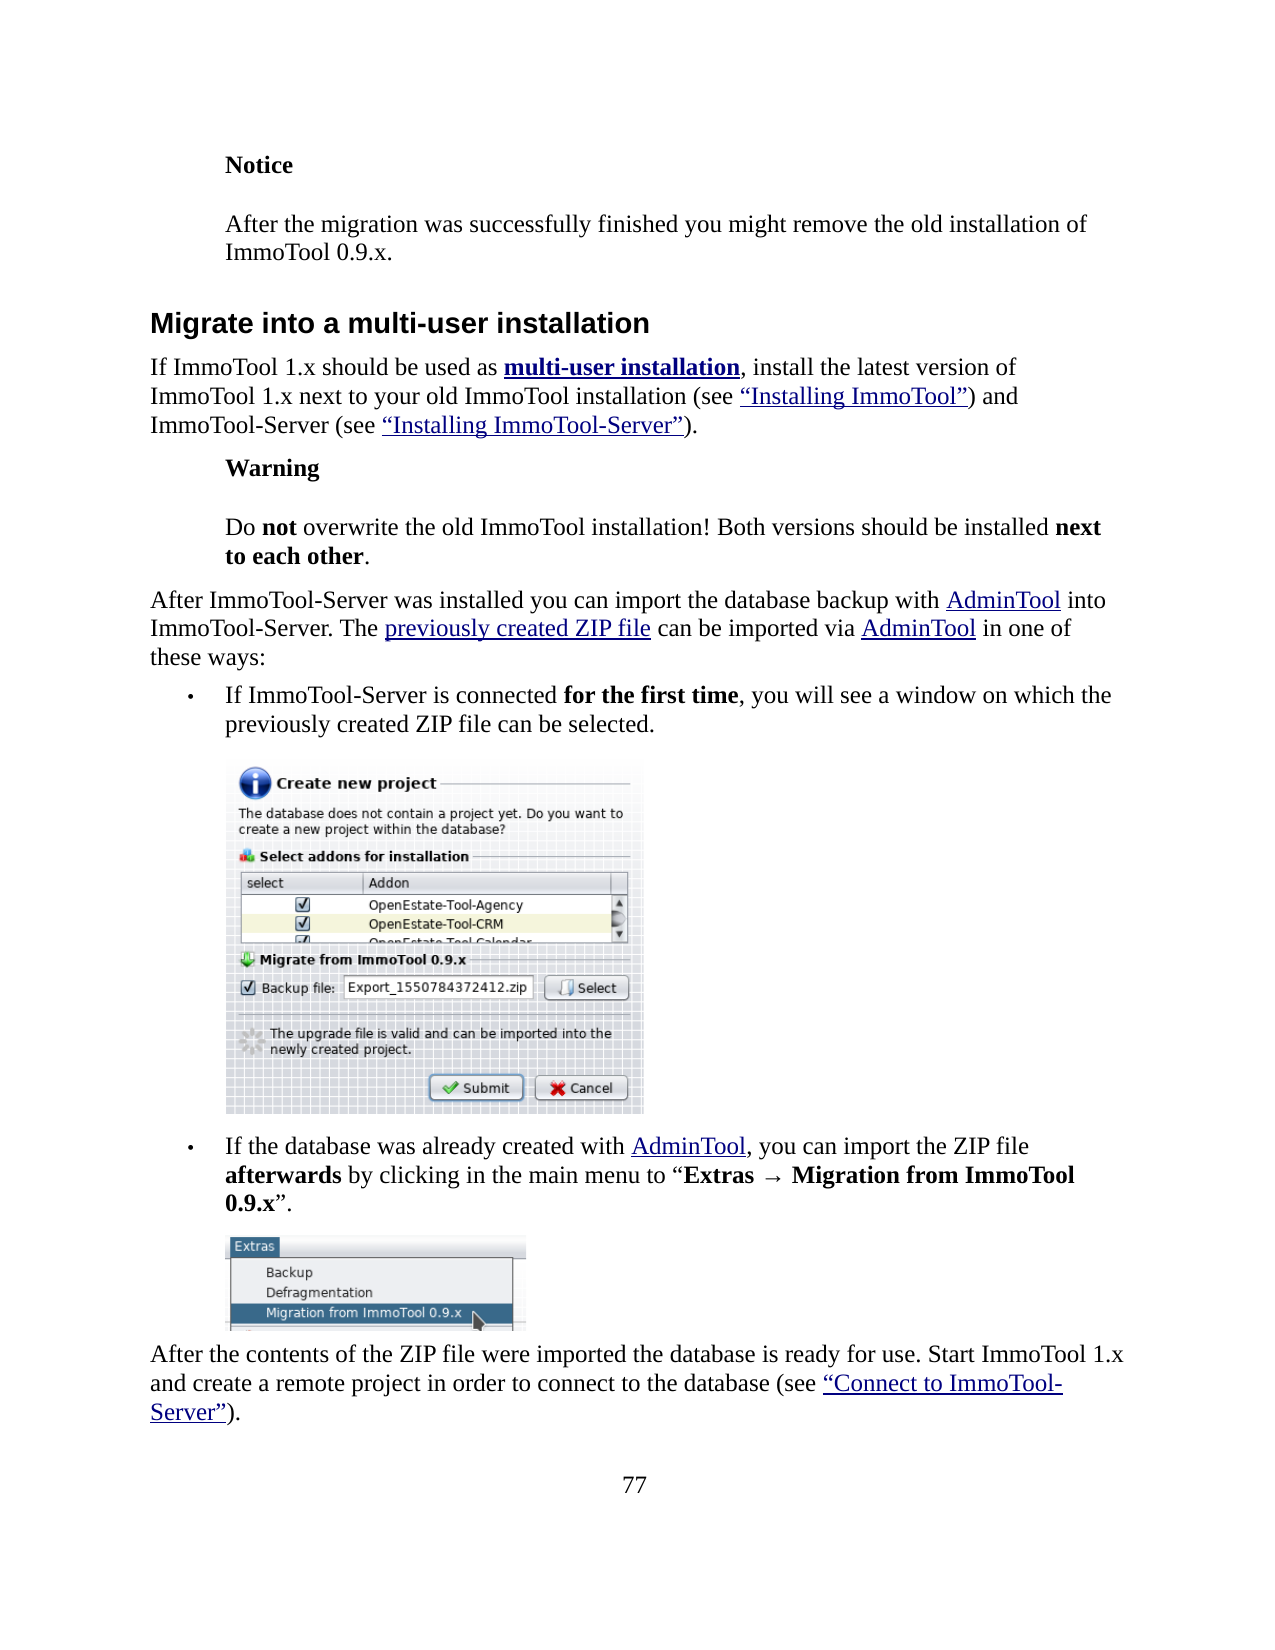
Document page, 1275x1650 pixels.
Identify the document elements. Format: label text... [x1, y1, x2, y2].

text Do not overwrite the old ImmoTool installation! Both versions should be installed next to each other. [225, 512, 1125, 570]
text After the contents of the ZIP file were imported the database is ready for use. Start ImmoTool 1.x and create a remote project in order to connect to the database (see “Connect to ImmoTool-Server”). [150, 1339, 1125, 1426]
text After ImmoTool-Server was installed you can import the database backup with AdminTool into ImmoTool-Server. The previously created ZIP file can be imported via AdminTool in one of these ways: [150, 585, 1125, 671]
text After the migration was successfully finished you might remove the old installation of ImmoTool 0.9.x. [225, 209, 1125, 266]
list If the database was already created with AdminTool, you can import the ZIP file afterwards by clicking in the main menu to “Extras → Migration from ImmoTool 0.9.x”. [187, 1131, 1125, 1217]
text Warning [225, 453, 1125, 482]
text Notice [225, 150, 1125, 179]
picture [225, 755, 644, 1114]
list If ImmoTool-Server is connected for the first time, you will see a window on which the previously created ZIP file can be selected. [187, 680, 1125, 737]
subtitle Migrate into a multi-user installation [150, 306, 1125, 340]
text If ImmoTool 1.x should be used as multi-user installation, install the latest version of ImmoTool 1.x next to your old ImmoTool installation (see “Installing ImmoTool”) and ImmoTool-Server (see “Installing ImmoTool-Server”). [150, 352, 1125, 438]
picture [225, 1235, 527, 1331]
